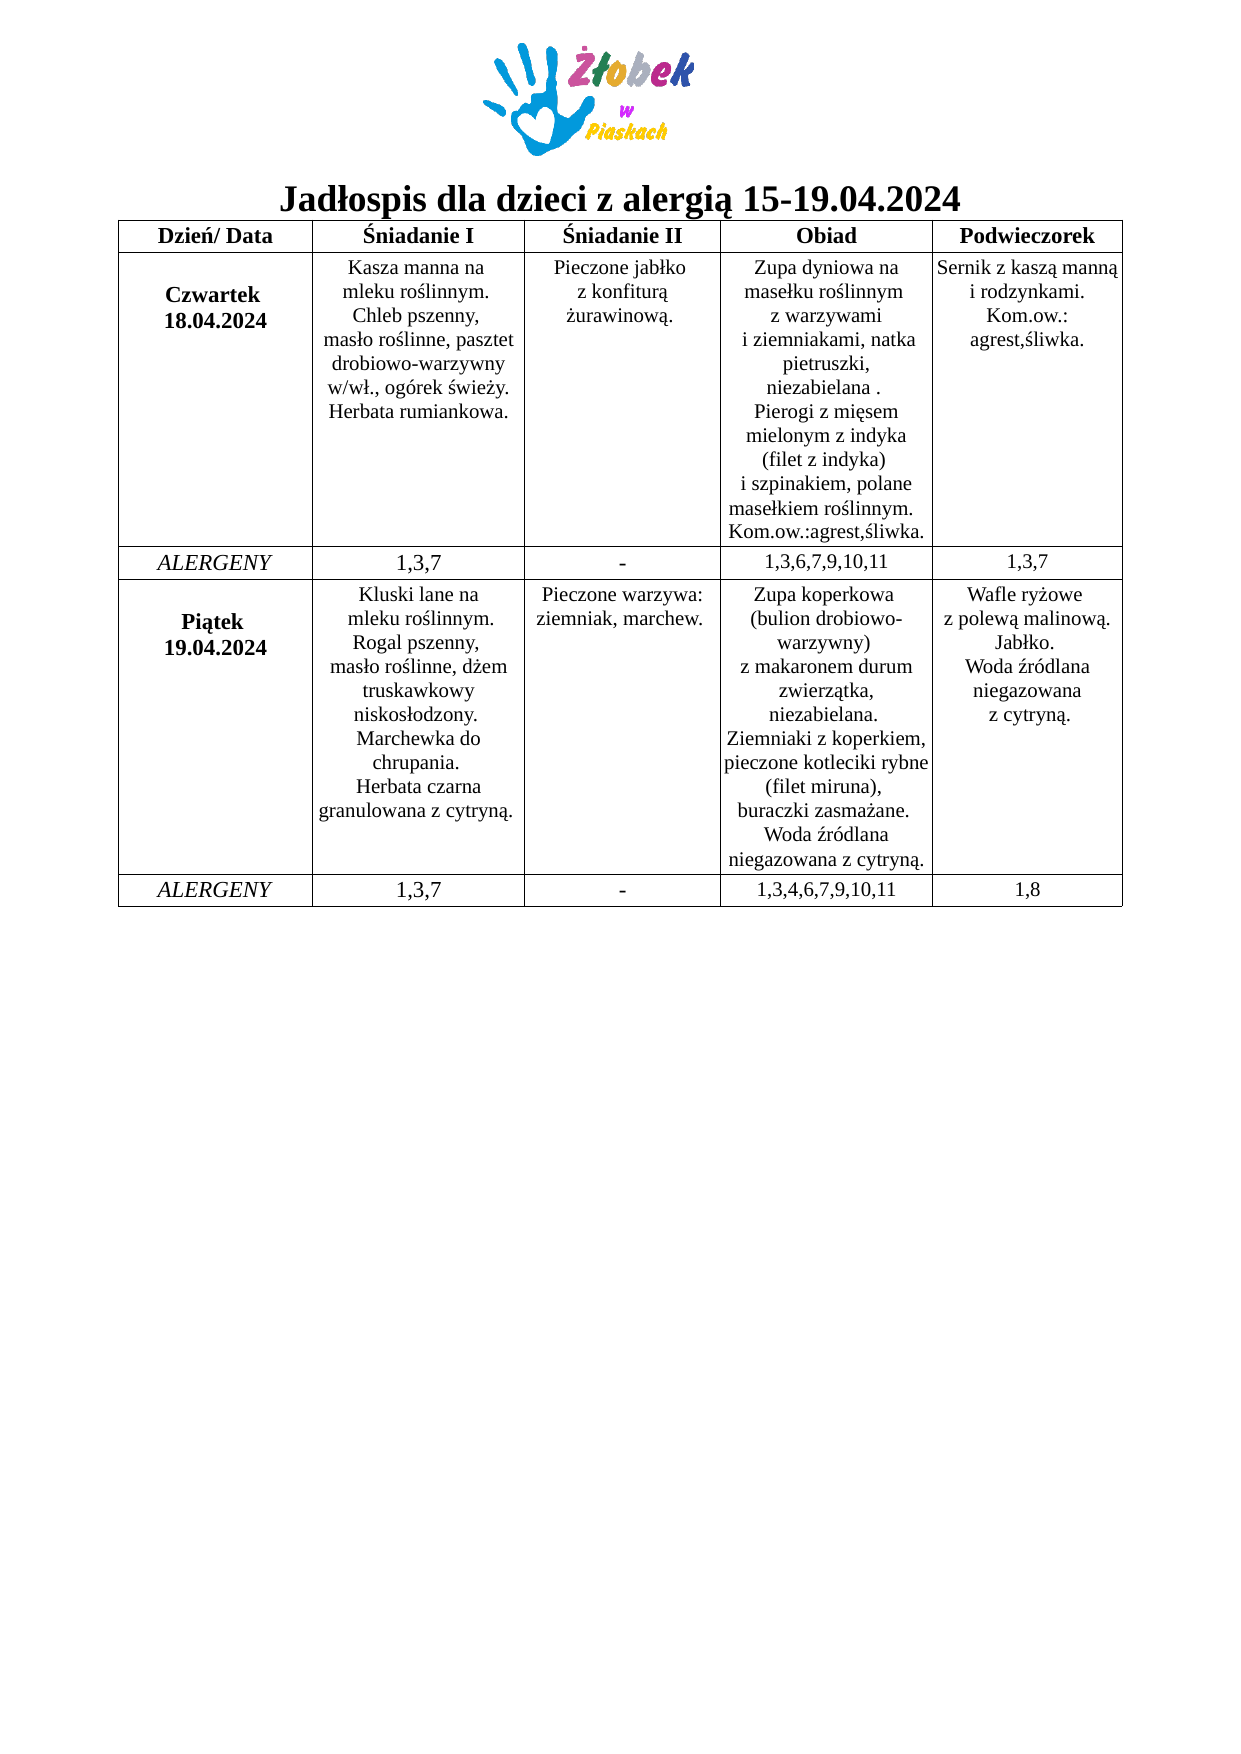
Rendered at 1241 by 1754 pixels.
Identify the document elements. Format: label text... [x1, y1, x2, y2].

table_cell 1,3,7 [933, 547, 1122, 579]
table_cell Zupa dyniowa na masełku roślinnym z warzywami i ziemniakami, natka pietruszki, niezabielana . Pierogi z mięsem mielonym z indyka (filet z indyka) i szpinakiem, polane masełkiem roślinnym. Kom.ow.:agrest,śliwka. [721, 253, 932, 546]
table_header Śniadanie I [313, 221, 524, 252]
picture [518, 108, 554, 143]
table_cell 1,8 [933, 875, 1122, 906]
table_cell 1,3,4,6,7,9,10,11 [721, 875, 932, 906]
table_cell ALERGENY [119, 875, 312, 906]
table_cell Pieczone jabłko z konfiturą żurawinową. [525, 253, 720, 546]
table_header Obiad [721, 221, 932, 252]
table_cell Wafle ryżowe z polewą malinową. Jabłko. Woda źródlana niegazowana z cytryną. [933, 580, 1122, 873]
table_cell - [525, 547, 720, 579]
text Jadłospis dla dzieci z alergią 15-19.04.2024 [118, 176, 1122, 219]
table_cell Piątek 19.04.2024 [119, 580, 312, 873]
table_cell Zupa koperkowa (bulion drobiowo-warzywny) z makaronem durum zwierzątka, niezabielana. Ziemniaki z koperkiem, pieczone kotleciki rybne (filet miruna), buraczki zasmażane. Woda źródlana niegazowana z cytryną. [721, 580, 932, 873]
picture [483, 43, 694, 156]
table_cell Sernik z kaszą manną i rodzynkami. Kom.ow.: agrest,śliwka. [933, 253, 1122, 546]
table_cell Kasza manna na mleku roślinnym. Chleb pszenny, masło roślinne, pasztet drobiowo-warzywny w/wł., ogórek świeży. Herbata rumiankowa. [313, 253, 524, 546]
table_cell Kluski lane na mleku roślinnym. Rogal pszenny, masło roślinne, dżem truskawkowy niskosłodzony. Marchewka do chrupania. Herbata czarna granulowana z cytryną. [313, 580, 524, 873]
table_cell 1,3,7 [313, 547, 524, 579]
table_cell 1,3,6,7,9,10,11 [721, 547, 932, 579]
table_header Śniadanie II [525, 221, 720, 252]
table_cell Czwartek 18.04.2024 [119, 253, 312, 546]
table_header Dzień/ Data [119, 221, 312, 252]
table_cell 1,3,7 [313, 875, 524, 906]
table_cell - [525, 875, 720, 906]
table_header Podwieczorek [933, 221, 1122, 252]
table_cell Pieczone warzywa: ziemniak, marchew. [525, 580, 720, 873]
table_cell ALERGENY [119, 547, 312, 579]
